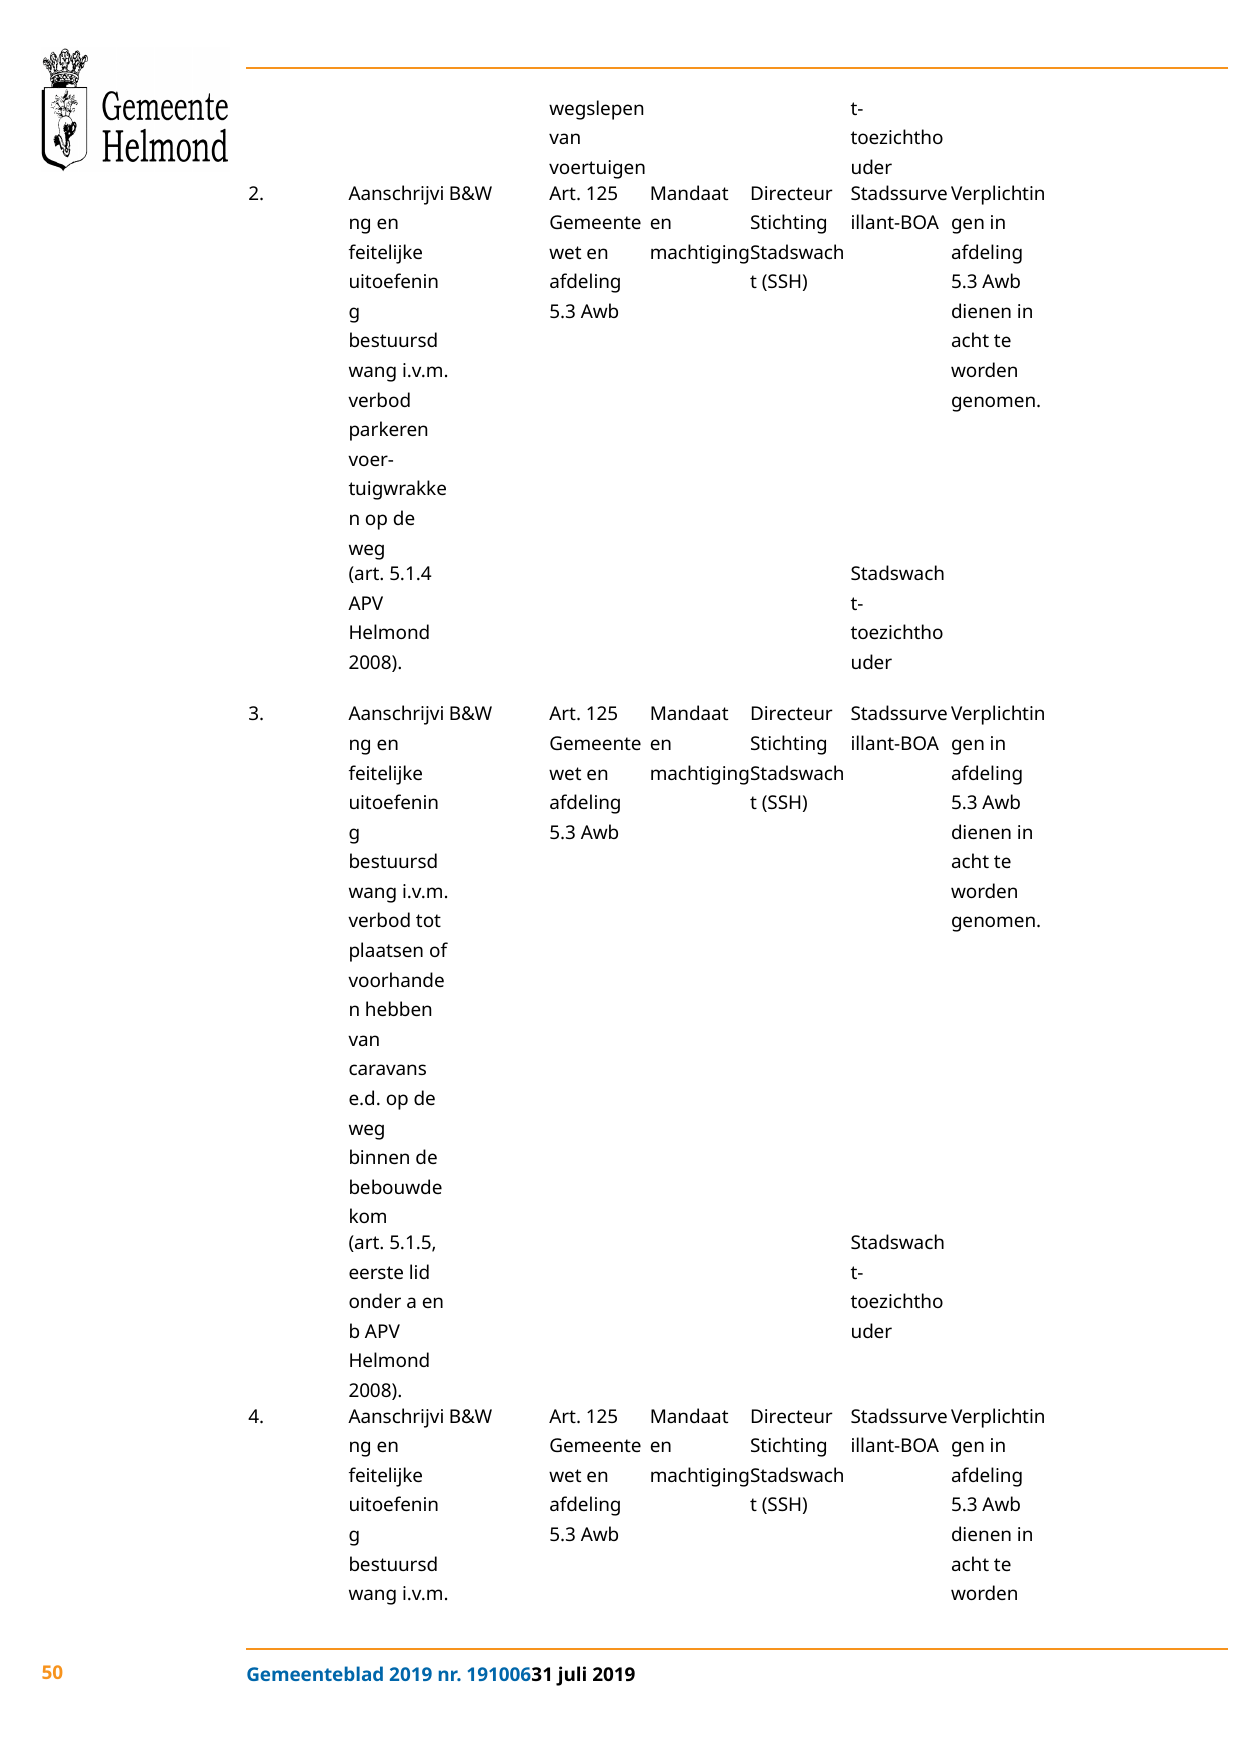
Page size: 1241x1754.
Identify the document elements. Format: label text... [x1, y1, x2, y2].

table_cell Art. 125 Gemeentewet en afdeling 5.3 Awb [549, 701, 649, 1229]
table_cell [750, 1229, 850, 1403]
table_cell Mandaat en machtiging [650, 701, 750, 1229]
table_cell [850, 675, 951, 701]
table_cell 2. [248, 180, 348, 560]
table_cell [650, 1229, 750, 1403]
table_cell [449, 1229, 549, 1403]
table_cell [449, 560, 549, 675]
table_cell Art. 125 Gemeentewet en afdeling 5.3 Awb [549, 180, 649, 560]
table_cell [248, 1229, 348, 1403]
table_cell [248, 95, 348, 180]
table_cell Verplichtingen in afdeling 5.3 Awb dienen in acht te worden genomen. [951, 701, 1051, 1229]
table_cell [549, 560, 649, 675]
table_cell [951, 95, 1051, 180]
table_cell [549, 675, 649, 701]
table_cell Stadssurveillant-BOA [850, 701, 951, 1229]
table_cell Art. 125 Gemeentewet en afdeling 5.3 Awb [549, 1403, 649, 1606]
table_cell [248, 675, 348, 701]
table_cell [549, 1229, 649, 1403]
table_cell B&W [449, 701, 549, 1229]
table_cell Aanschrijving en feitelijke uitoefening bestuursdwang i.v.m. verbod parkeren voer-tuigwrakken op de weg [348, 180, 449, 560]
table_cell Directeur Stichting Stadswacht (SSH) [750, 701, 850, 1229]
table_cell Directeur Stichting Stadswacht (SSH) [750, 1403, 850, 1606]
table_cell [650, 675, 750, 701]
table_cell [750, 95, 850, 180]
table_cell Stadssurveillant-BOA [850, 1403, 951, 1606]
table_cell Stadswacht-toezichthouder [850, 560, 951, 675]
table_cell Verplichtingen in afdeling 5.3 Awb dienen in acht te worden [951, 1403, 1051, 1606]
table_cell [750, 560, 850, 675]
table_cell [650, 95, 750, 180]
table_cell Aanschrijving en feitelijke uitoefening bestuursdwang i.v.m. [348, 1403, 449, 1606]
table_cell [951, 1229, 1051, 1403]
table_cell [650, 560, 750, 675]
table_cell B&W [449, 1403, 549, 1606]
table_cell [449, 675, 549, 701]
table_cell 4. [248, 1403, 348, 1606]
table_cell [750, 675, 850, 701]
table_cell Verplichtingen in afdeling 5.3 Awb dienen in acht te worden genomen. [951, 180, 1051, 560]
table_cell (art. 5.1.4 APV Helmond 2008). [348, 560, 449, 675]
table_cell [348, 675, 449, 701]
table_cell (art. 5.1.5, eerste lid onder a en b APV Helmond 2008). [348, 1229, 449, 1403]
table_cell Aanschrijving en feitelijke uitoefening bestuursdwang i.v.m. verbod tot plaatsen of voorhanden hebben van caravans e.d. op de weg binnen de bebouwde kom [348, 701, 449, 1229]
table_cell t-toezichthouder [850, 95, 951, 180]
table_cell [951, 675, 1051, 701]
table_cell [449, 95, 549, 180]
table_cell 3. [248, 701, 348, 1229]
table_cell Stadswacht-toezichthouder [850, 1229, 951, 1403]
table_cell B&W [449, 180, 549, 560]
table_cell Directeur Stichting Stadswacht (SSH) [750, 180, 850, 560]
picture [41, 47, 231, 172]
table_cell [348, 95, 449, 180]
table_cell Stadssurveillant-BOA [850, 180, 951, 560]
table_cell Mandaat en machtiging [650, 180, 750, 560]
table_cell Mandaat en machtiging [650, 1403, 750, 1606]
table_cell [248, 560, 348, 675]
table_cell wegslepen van voertuigen [549, 95, 649, 180]
table_cell [951, 560, 1051, 675]
